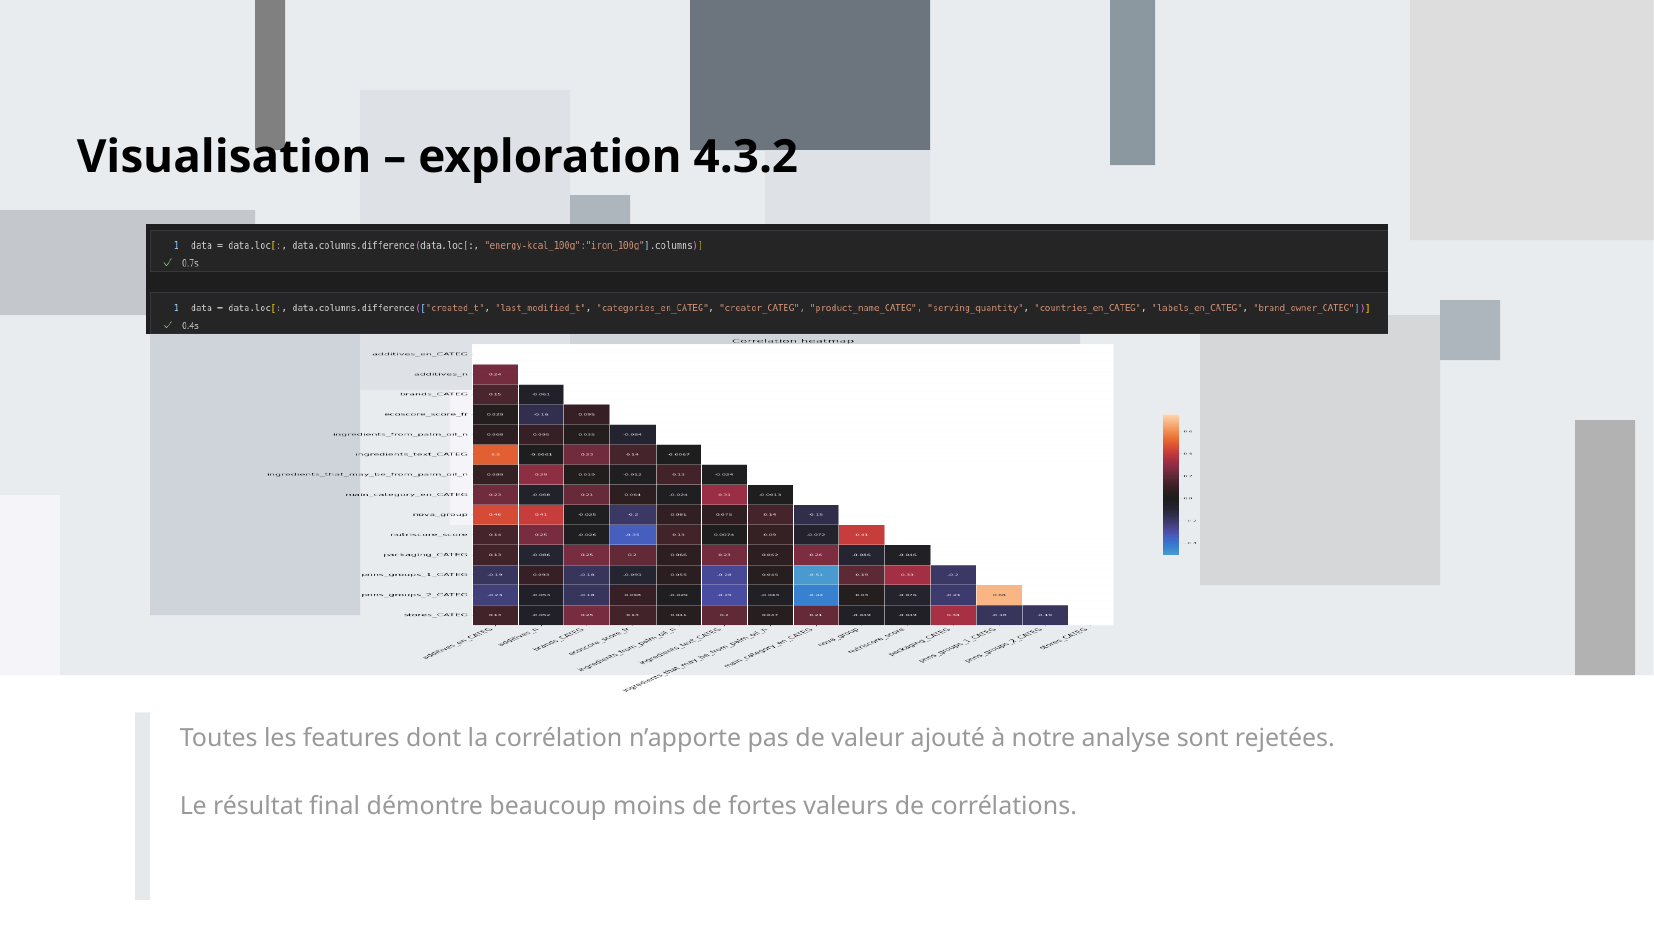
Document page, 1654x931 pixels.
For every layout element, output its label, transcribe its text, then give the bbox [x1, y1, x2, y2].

text_box [135, 712, 151, 900]
text_box Toutes les features dont la corrélation n’apporte pas de valeur ajouté à notre analyse sont rejetées. Le résultat final démontre beaucoup moins de fortes valeurs de corrélations. [165, 712, 1538, 901]
picture [262, 337, 1201, 694]
picture [146, 224, 1388, 334]
title Visualisation – exploration 4.3.2 [76, 76, 1565, 233]
